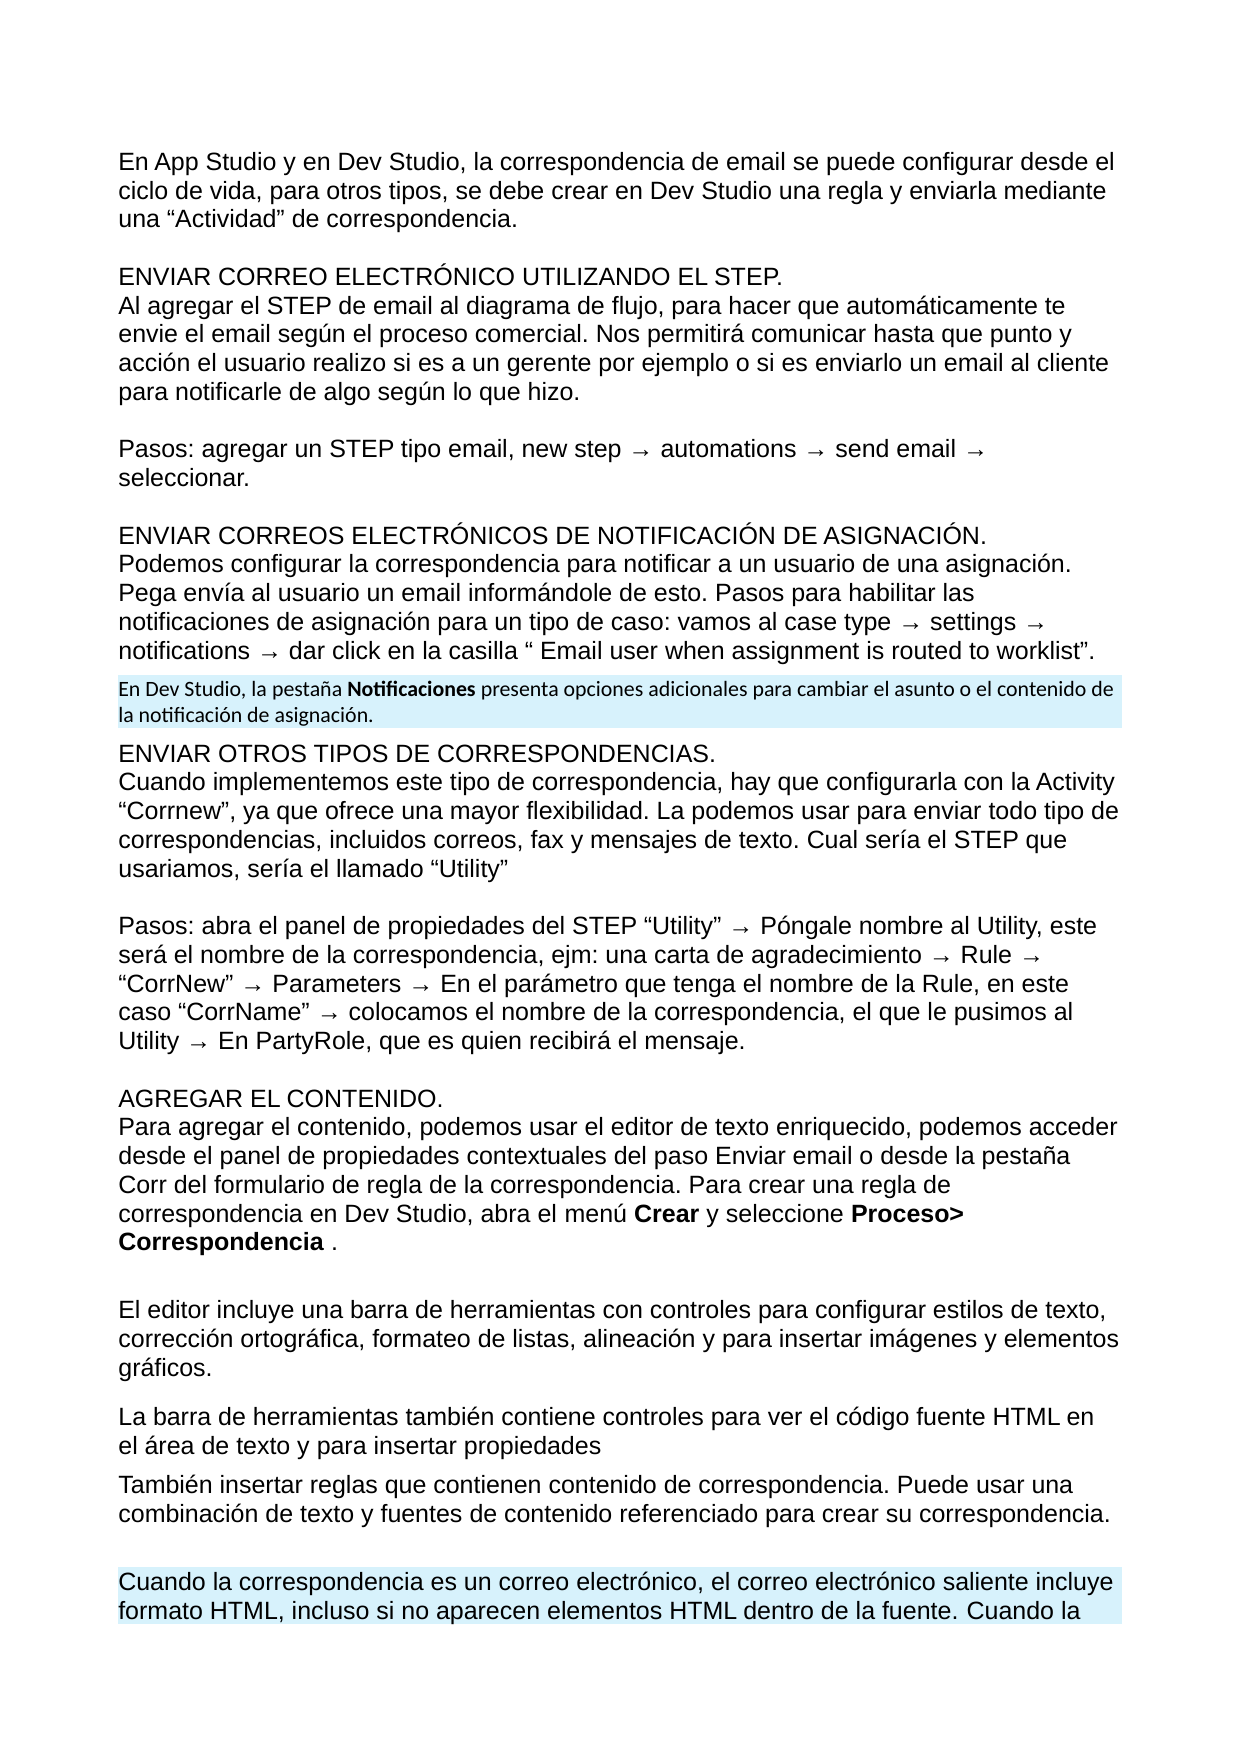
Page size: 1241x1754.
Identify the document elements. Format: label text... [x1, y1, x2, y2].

list Podemos configurar la correspondencia para notificar a un usuario de una asignación. Pega envía al usuario un email informándole de esto. Pasos para habilitar las notificaciones de asignación para un tipo de caso: vamos al case type → settings → notifications → dar click en la casilla “ Email user when assignment is routed to worklist”. [118, 549, 1122, 664]
text El editor incluye una barra de herramientas con controles para configurar estilos de texto, corrección ortográfica, formateo de listas, alineación y para insertar imágenes y elementos gráficos. [118, 1295, 1122, 1381]
list También insertar reglas que contienen contenido de correspondencia. Puede usar una combinación de texto y fuentes de contenido referenciado para crear su correspondencia. [118, 1470, 1122, 1528]
list ENVIAR CORREOS ELECTRÓNICOS DE NOTIFICACIÓN DE ASIGNACIÓN. [118, 521, 1122, 549]
list En App Studio y en Dev Studio, la correspondencia de email se puede configurar desde el ciclo de vida, para otros tipos, se debe crear en Dev Studio una regla y enviarla mediante una “Actividad” de correspondencia. [118, 147, 1122, 233]
list Para agregar el contenido, podemos usar el editor de texto enriquecido, podemos acceder desde el panel de propiedades contextuales del paso Enviar email o desde la pestaña Corr del formulario de regla de la correspondencia. Para crear una regla de correspondencia en Dev Studio, abra el menú Crear y seleccione Proceso> Correspondencia . [118, 1112, 1122, 1256]
list ENVIAR CORREO ELECTRÓNICO UTILIZANDO EL STEP. [118, 262, 1122, 291]
list Pasos: agregar un STEP tipo email, new step → automations → send email → seleccionar. [118, 434, 1122, 492]
list Pasos: abra el panel de propiedades del STEP “Utility” → Póngale nombre al Utility, este será el nombre de la correspondencia, ejm: una carta de agradecimiento → Rule → “CorrNew” → Parameters → En el parámetro que tenga el nombre de la Rule, en este caso “CorrName” → colocamos el nombre de la correspondencia, el que le pusimos al Utility → En PartyRole, que es quien recibirá el mensaje. [118, 911, 1122, 1055]
list ENVIAR OTROS TIPOS DE CORRESPONDENCIAS. [118, 738, 1122, 767]
list Cuando implementemos este tipo de correspondencia, hay que configurarla con la Activity “Corrnew”, ya que ofrece una mayor flexibilidad. La podemos usar para enviar todo tipo de correspondencias, incluidos correos, fax y mensajes de texto. Cual sería el STEP que usariamos, sería el llamado “Utility” [118, 767, 1122, 882]
text Cuando la correspondencia es un correo electrónico, el correo electrónico saliente incluye formato HTML, incluso si no aparecen elementos HTML dentro de la fuente. Cuando la [118, 1567, 1122, 1624]
text En Dev Studio, la pestaña Notificaciones presenta opciones adicionales para cambiar el asunto o el contenido de la notificación de asignación. [118, 675, 1122, 728]
list Al agregar el STEP de email al diagrama de flujo, para hacer que automáticamente te envie el email según el proceso comercial. Nos permitirá comunicar hasta que punto y acción el usuario realizo si es a un gerente por ejemplo o si es enviarlo un email al cliente para notificarle de algo según lo que hizo. [118, 291, 1122, 406]
list AGREGAR EL CONTENIDO. [118, 1083, 1122, 1112]
text La barra de herramientas también contiene controles para ver el código fuente HTML en el área de texto y para insertar propiedades [118, 1402, 1122, 1460]
